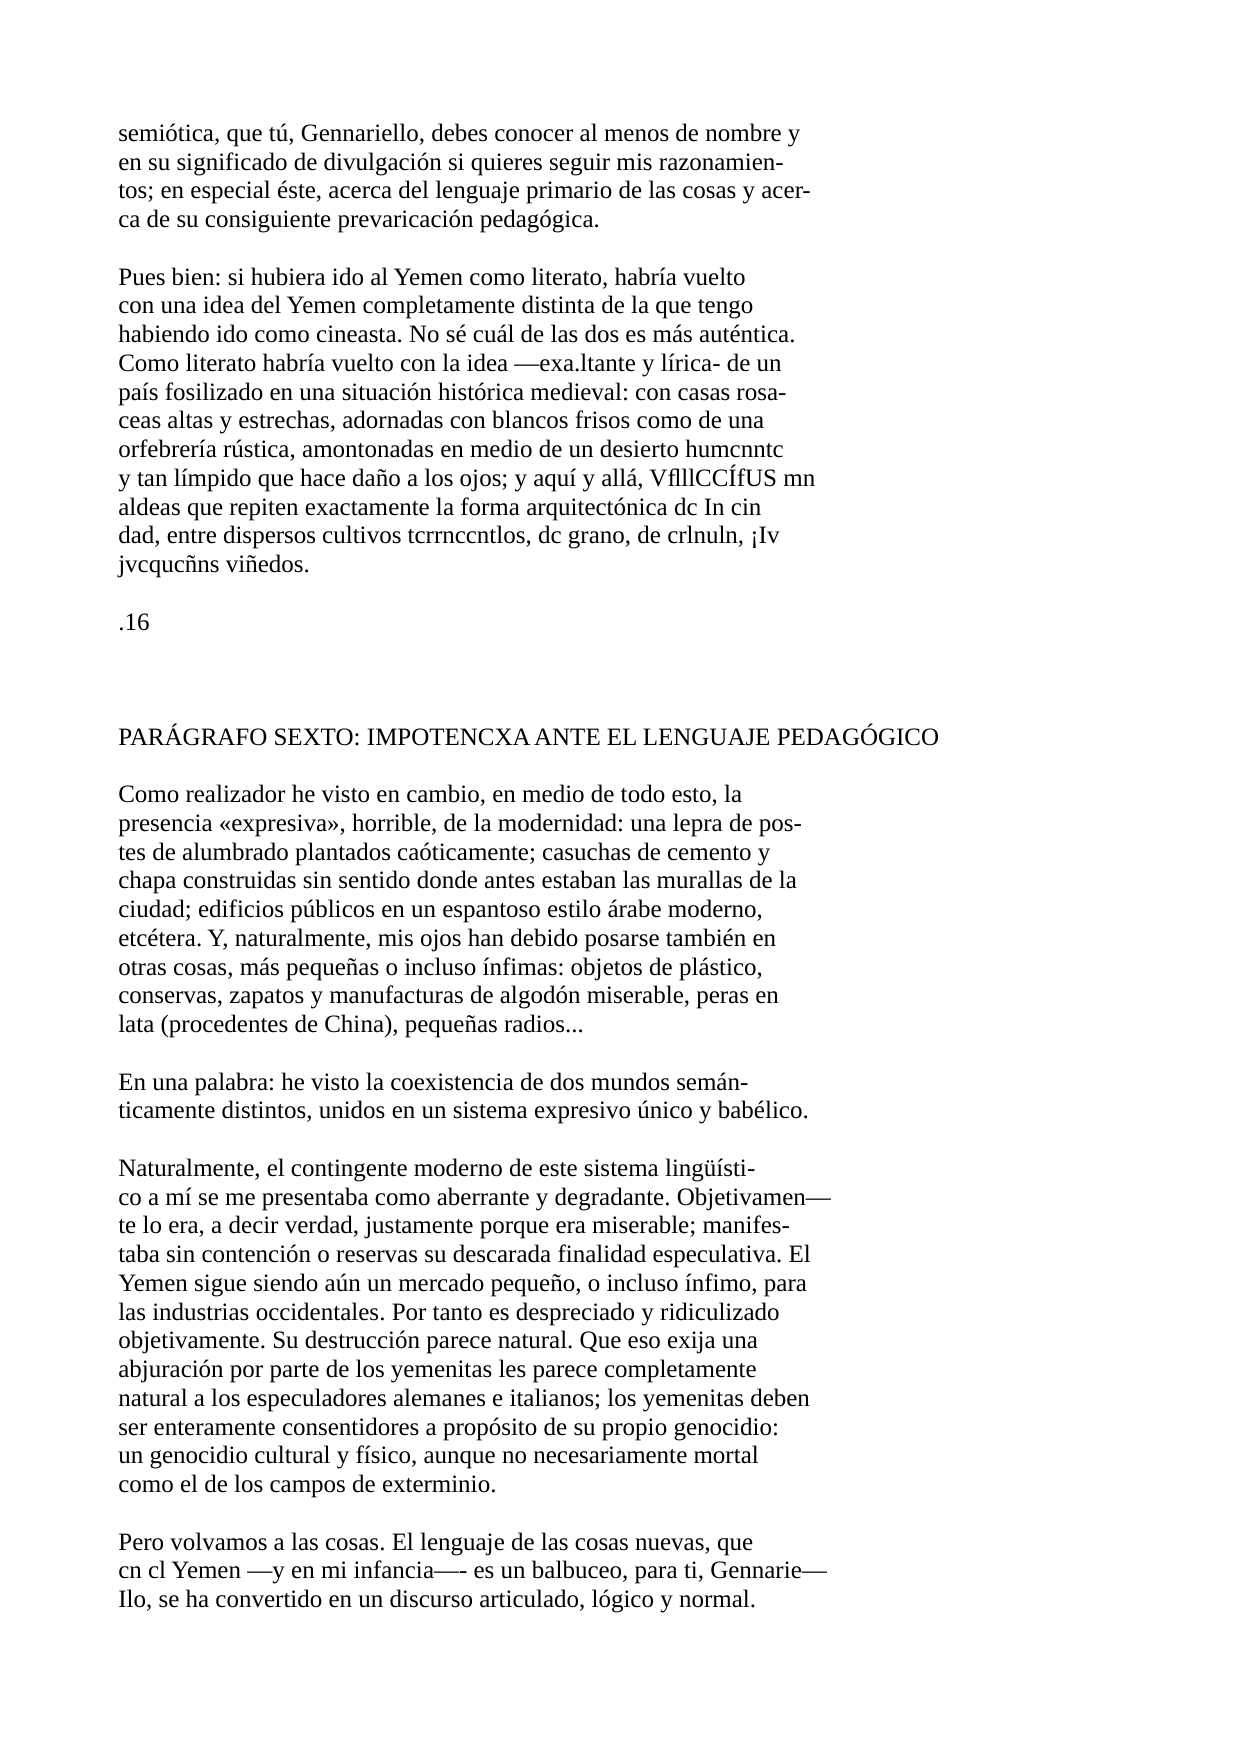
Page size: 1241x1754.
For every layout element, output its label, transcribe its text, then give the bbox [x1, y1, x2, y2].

text aldeas que repiten exactamente la forma arquitectónica dc In cin [118, 492, 1122, 521]
text ser enteramente consentidores a propósito de su propio genocidio: [118, 1412, 1122, 1441]
text Naturalmente, el contingente moderno de este sistema lingüísti- [118, 1153, 1122, 1182]
text presencia «expresiva», horrible, de la modernidad: una lepra de pos- [118, 808, 1122, 837]
text otras cosas, más pequeñas o incluso ínfimas: objetos de plástico, [118, 952, 1122, 981]
text ticamente distintos, unidos en un sistema expresivo único y babélico. [118, 1096, 1122, 1124]
text país fosilizado en una situación histórica medieval: con casas rosa- [118, 377, 1122, 406]
text ceas altas y estrechas, adornadas con blancos frisos como de una [118, 406, 1122, 434]
text y tan límpido que hace daño a los ojos; y aquí y allá, VﬂllCCÍfUS mn [118, 463, 1122, 492]
text habiendo ido como cineasta. No sé cuál de las dos es más auténtica. [118, 319, 1122, 348]
text co a mí se me presentaba como aberrante y degradante. Objetivamen— [118, 1182, 1122, 1211]
text las industrias occidentales. Por tanto es despreciado y ridiculizado [118, 1297, 1122, 1326]
text como el de los campos de exterminio. [118, 1469, 1122, 1498]
text lata (procedentes de China), pequeñas radios... [118, 1009, 1122, 1038]
text cn cl Yemen —y en mi infancia—- es un balbuceo, para ti, Gennarie— [118, 1556, 1122, 1584]
text tes de alumbrado plantados caóticamente; casuchas de cemento y [118, 837, 1122, 866]
text jvcqucñns viñedos. [118, 549, 1122, 578]
text Pero volvamos a las cosas. El lenguaje de las cosas nuevas, que [118, 1527, 1122, 1556]
text etcétera. Y, naturalmente, mis ojos han debido posarse también en [118, 923, 1122, 952]
text semiótica, que tú, Gennariello, debes conocer al menos de nombre y [118, 118, 1122, 147]
text En una palabra: he visto la coexistencia de dos mundos semán- [118, 1067, 1122, 1096]
text Como literato habría vuelto con la idea —exa.ltante y lírica- de un [118, 348, 1122, 377]
text Pues bien: si hubiera ido al Yemen como literato, habría vuelto [118, 262, 1122, 291]
text en su significado de divulgación si quieres seguir mis razonamien- [118, 147, 1122, 176]
text taba sin contención o reservas su descarada finalidad especulativa. El [118, 1239, 1122, 1268]
text Ilo, se ha convertido en un discurso articulado, lógico y normal. [118, 1584, 1122, 1613]
text conservas, zapatos y manufacturas de algodón miserable, peras en [118, 981, 1122, 1009]
text orfebrería rústica, amontonadas en medio de un desierto humcnntc [118, 434, 1122, 463]
text natural a los especuladores alemanes e italianos; los yemenitas deben [118, 1383, 1122, 1412]
text .16 [118, 607, 1122, 636]
text ca de su consiguiente prevaricación pedagógica. [118, 204, 1122, 233]
text un genocidio cultural y físico, aunque no necesariamente mortal [118, 1441, 1122, 1469]
text ciudad; edificios públicos en un espantoso estilo árabe moderno, [118, 894, 1122, 923]
text PARÁGRAFO SEXTO: IMPOTENCXA ANTE EL LENGUAJE PEDAGÓGICO [118, 722, 1122, 751]
text tos; en especial éste, acerca del lenguaje primario de las cosas y acer- [118, 176, 1122, 204]
text abjuración por parte de los yemenitas les parece completamente [118, 1354, 1122, 1383]
text chapa construidas sin sentido donde antes estaban las murallas de la [118, 866, 1122, 894]
text objetivamente. Su destrucción parece natural. Que eso exija una [118, 1326, 1122, 1354]
text dad, entre dispersos cultivos tcrrnccntlos, dc grano, de crlnuln, ¡Iv [118, 521, 1122, 549]
text con una idea del Yemen completamente distinta de la que tengo [118, 291, 1122, 319]
text te lo era, a decir verdad, justamente porque era miserable; manifes- [118, 1211, 1122, 1239]
text Como realizador he visto en cambio, en medio de todo esto, la [118, 779, 1122, 808]
text Yemen sigue siendo aún un mercado pequeño, o incluso ínfimo, para [118, 1268, 1122, 1297]
